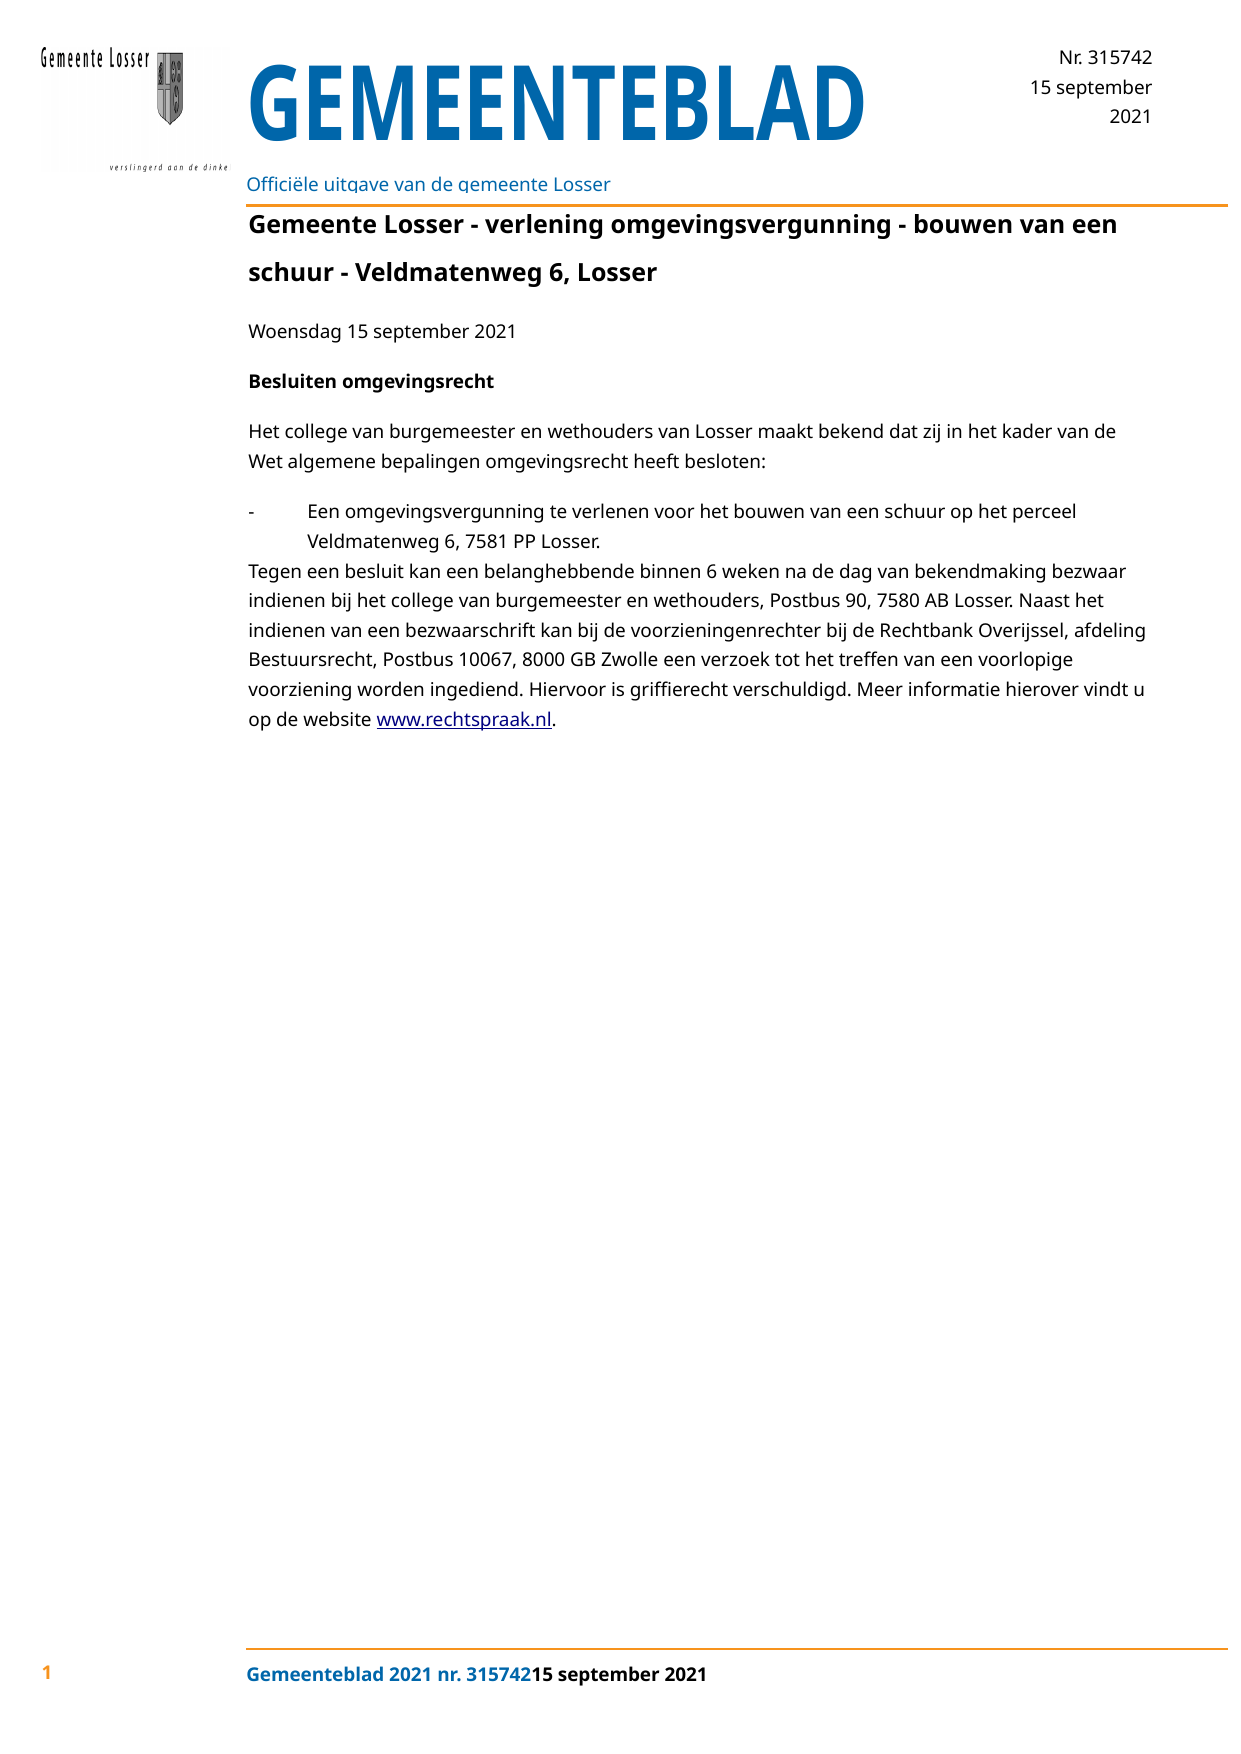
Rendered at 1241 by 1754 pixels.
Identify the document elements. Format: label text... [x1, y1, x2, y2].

text Woensdag 15 september 2021 [248, 318, 1152, 344]
text Tegen een besluit kan een belanghebbende binnen 6 weken na de dag van bekendmaking bezwaar indienen bij het college van burgemeester en wethouders, Postbus 90, 7580 AB Losser. Naast het indienen van een bezwaarschrift kan bij de voorzieningenrechter bij de Rechtbank Overijssel, afdeling Bestuursrecht, Postbus 10067, 8000 GB Zwolle een verzoek tot het treffen van een voorlopige voorziening worden ingediend. Hiervoor is griffierecht verschuldigd. Meer informatie hierover vindt u op de website www.rechtspraak.nl. [248, 558, 1152, 732]
picture [41, 47, 231, 172]
text Gemeente Losser - verlening omgevingsvergunning - bouwen van een schuur - Veldmatenweg 6, Losser [248, 207, 1152, 288]
text Besluiten omgevingsrecht [248, 368, 1152, 394]
text Het college van burgemeester en wethouders van Losser maakt bekend dat zij in het kader van de Wet algemene bepalingen omgevingsrecht heeft besloten: [248, 419, 1152, 474]
list Een omgevingsvergunning te verlenen voor het bouwen van een schuur op het perceel Veldmatenweg 6, 7581 PP Losser. [248, 499, 1152, 554]
